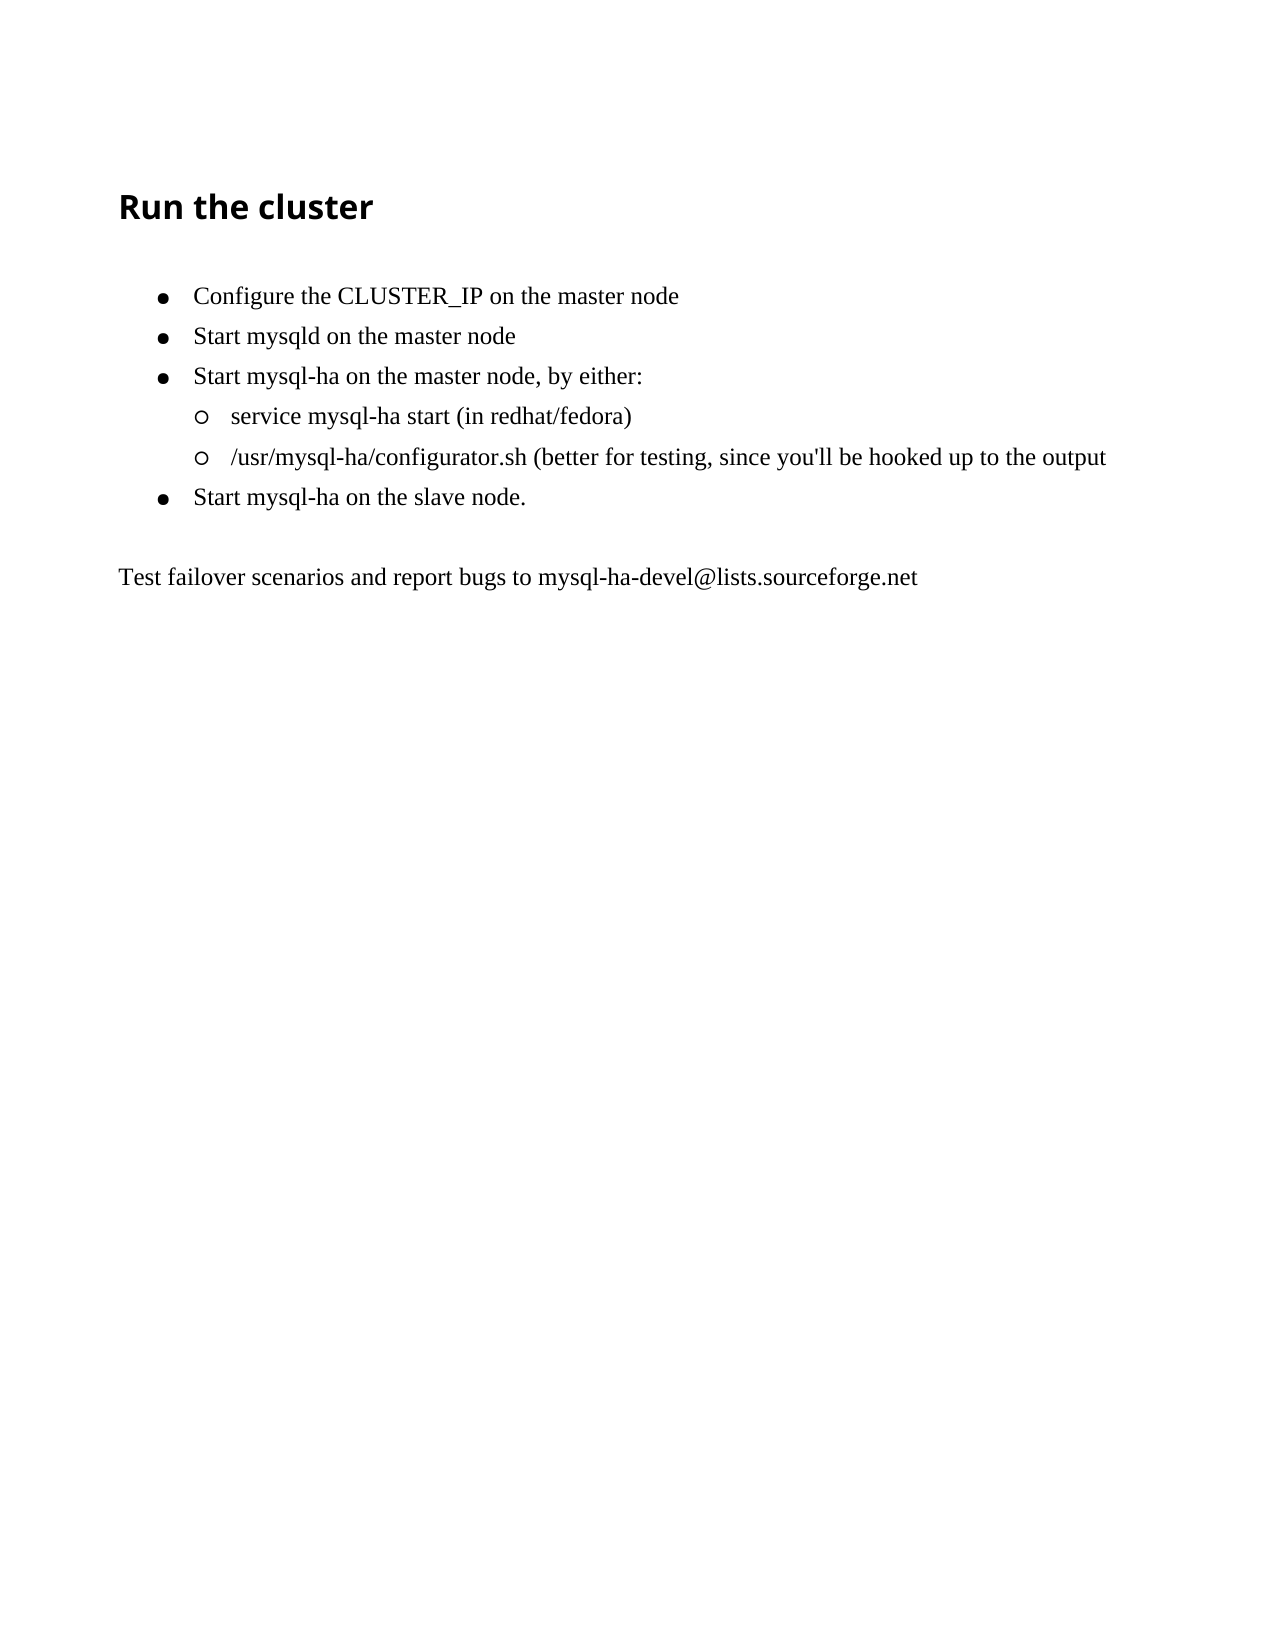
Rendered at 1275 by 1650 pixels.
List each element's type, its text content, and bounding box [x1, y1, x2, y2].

text Test failover scenarios and report bugs to mysql-ha-devel@lists.sourceforge.net [44, 563, 1157, 591]
list Start mysqld on the master node [156, 322, 1157, 350]
list Start mysql-ha on the slave node. [156, 483, 1157, 511]
list service mysql-ha start (in redhat/fedora) [193, 402, 1157, 430]
list Start mysql-ha on the master node, by either: [156, 362, 1157, 390]
list /usr/mysql-ha/configurator.sh (better for testing, since you'll be hooked up to the output [193, 443, 1157, 470]
subtitle Run the cluster [118, 183, 1157, 229]
list Configure the CLUSTER_IP on the master node [156, 282, 1157, 309]
